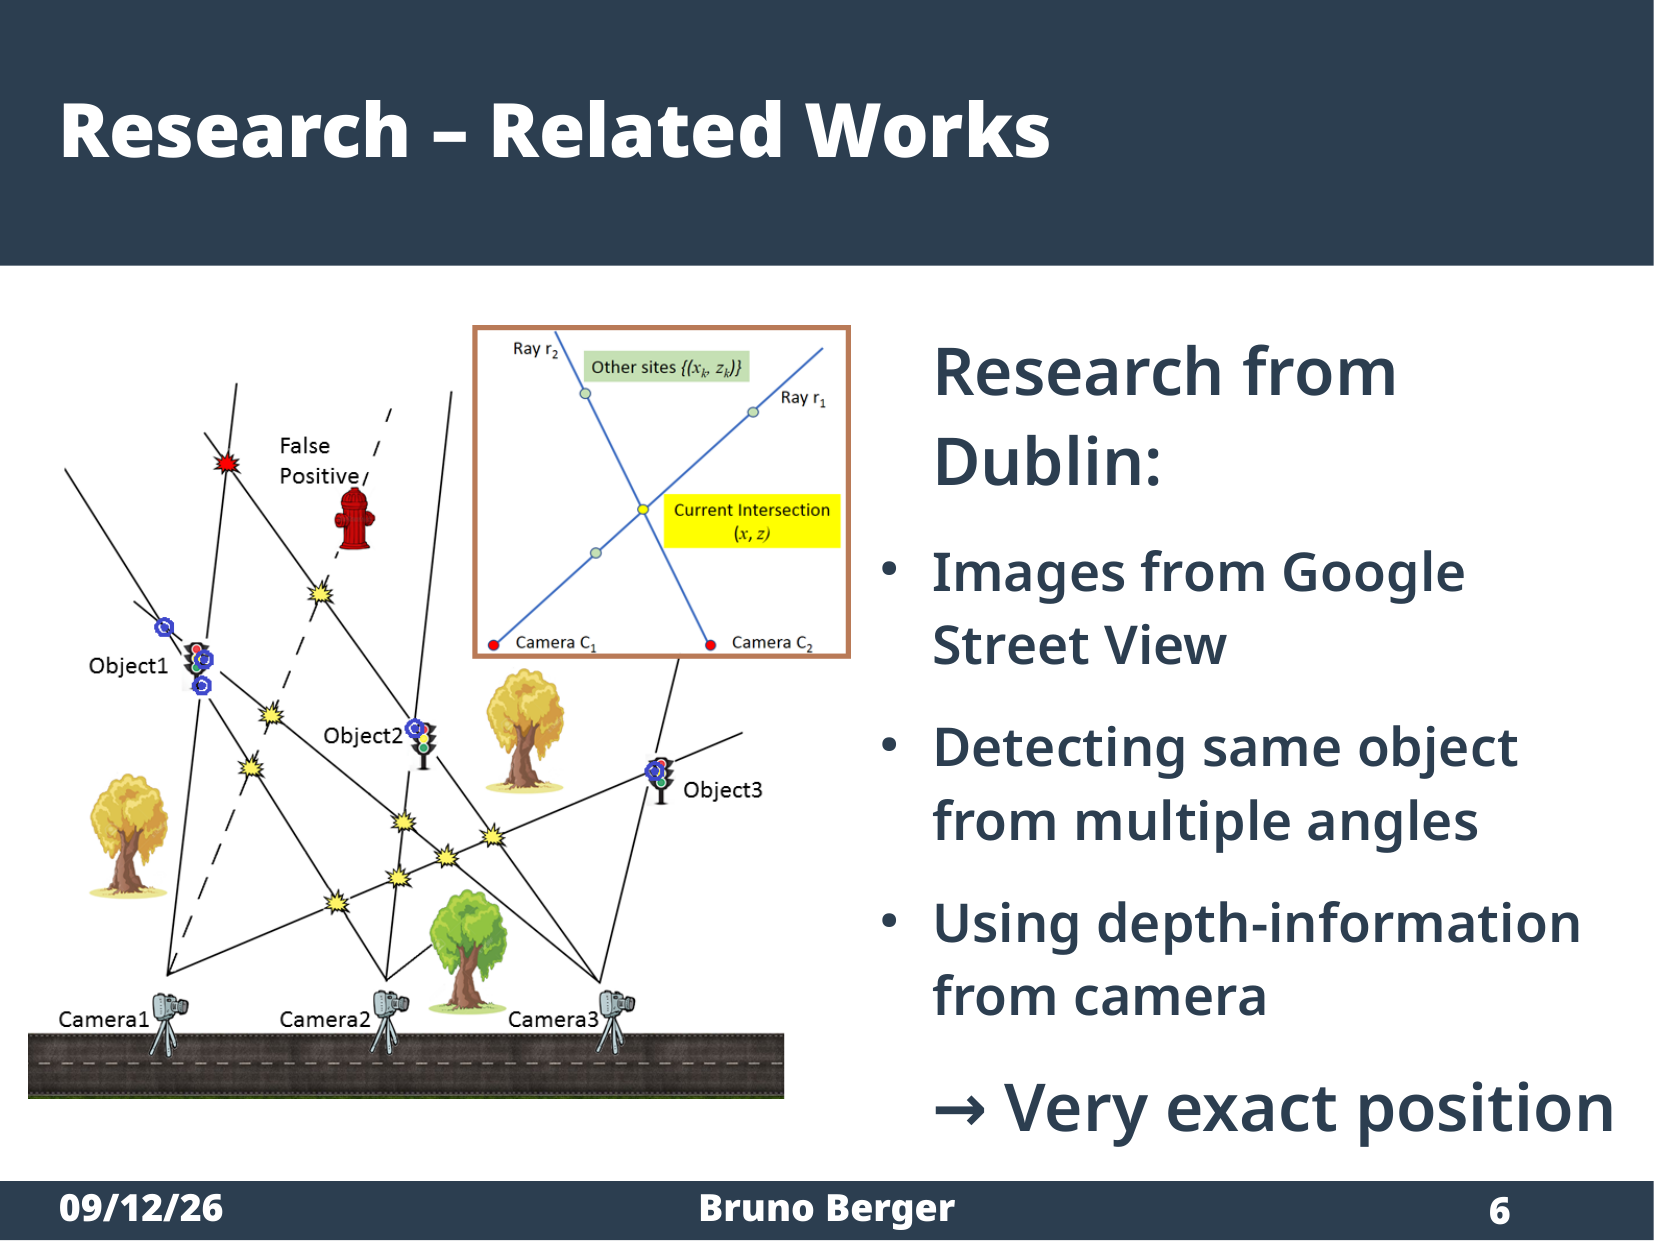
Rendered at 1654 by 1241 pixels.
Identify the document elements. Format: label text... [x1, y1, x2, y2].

list Research from Dublin: Images from Google Street View Detecting same object from multiple angles Using depth-information from camera → Very exact position [862, 324, 1630, 1152]
picture [28, 325, 851, 1099]
title Research – Related Works [59, 49, 1595, 207]
